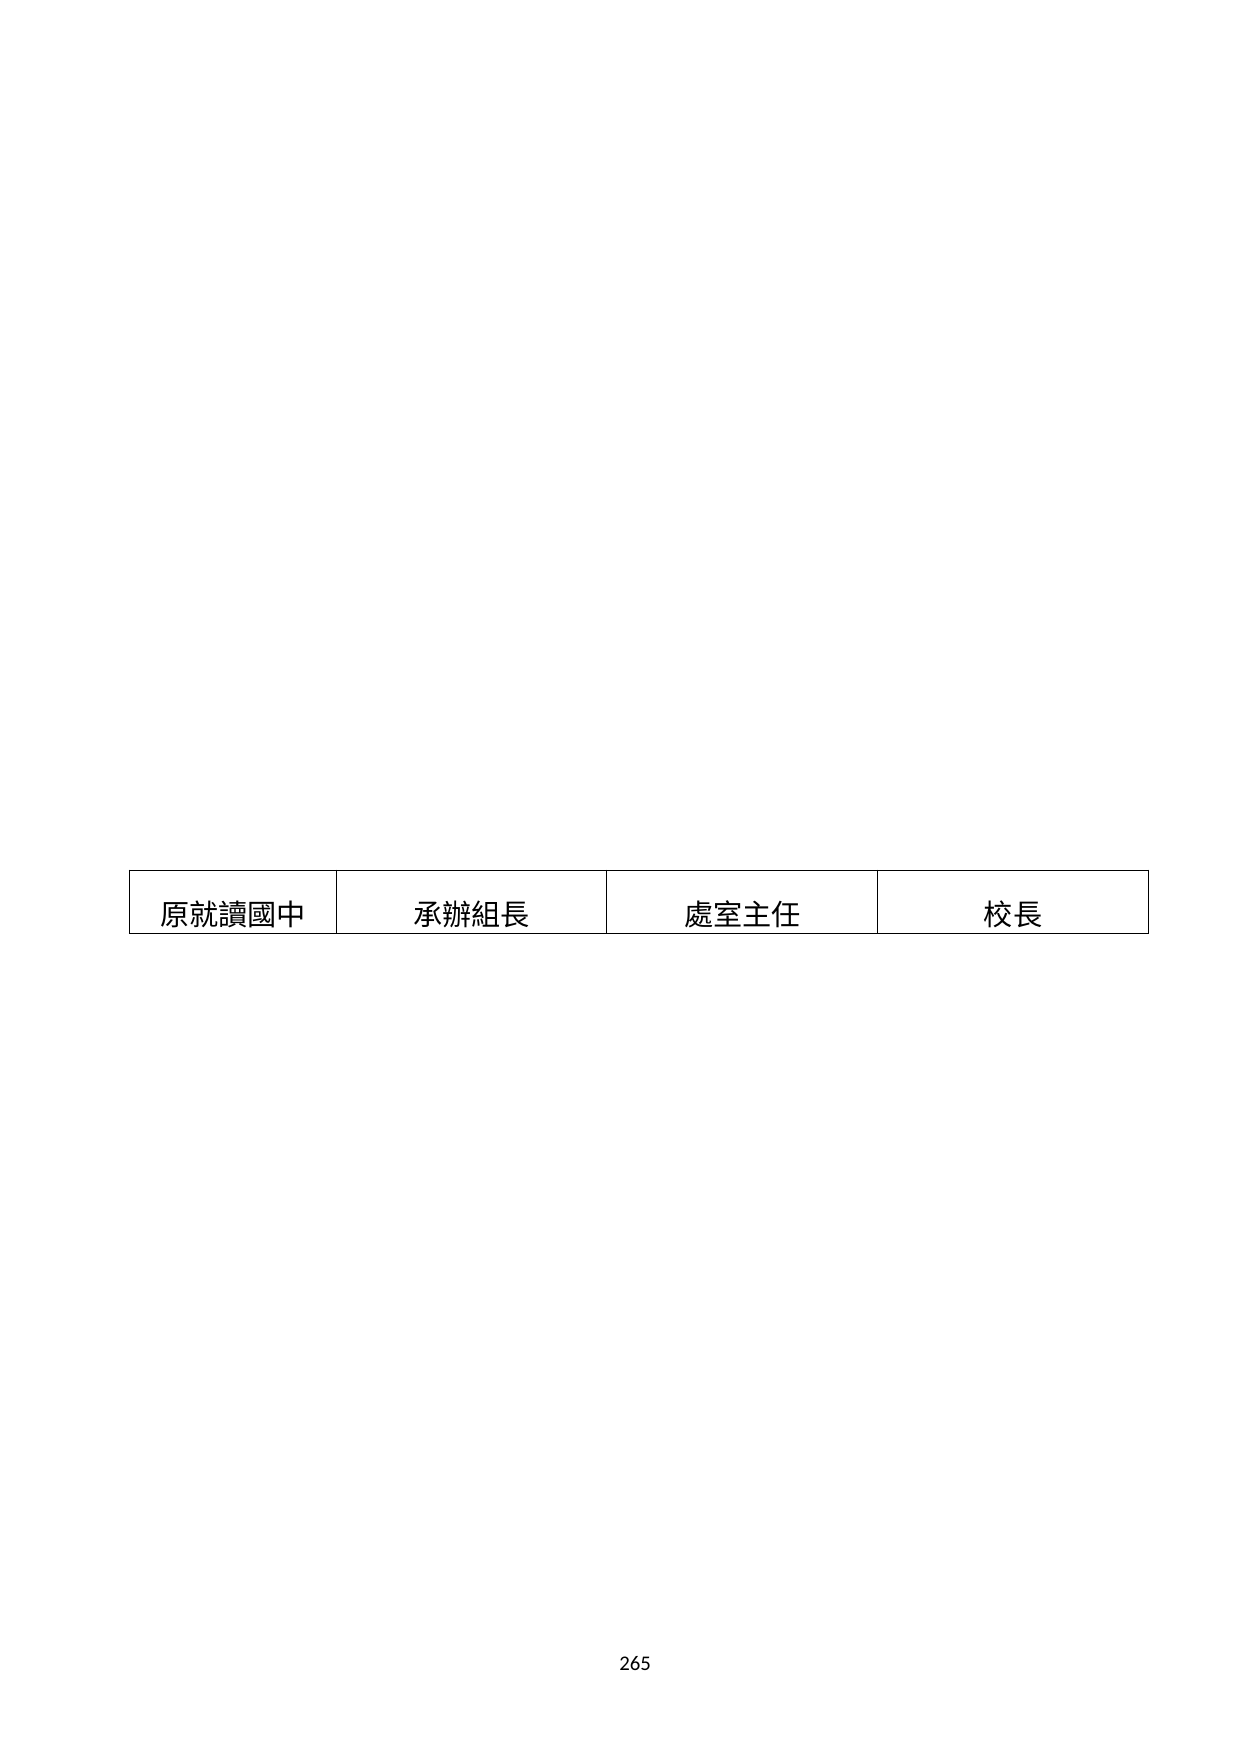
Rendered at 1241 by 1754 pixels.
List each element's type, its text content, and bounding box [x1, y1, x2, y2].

table_cell 承辦組長 [337, 871, 606, 933]
table_cell 校長 [878, 871, 1148, 933]
table_cell 處室主任 [607, 871, 877, 933]
table_cell 原就讀國中 [130, 871, 336, 933]
